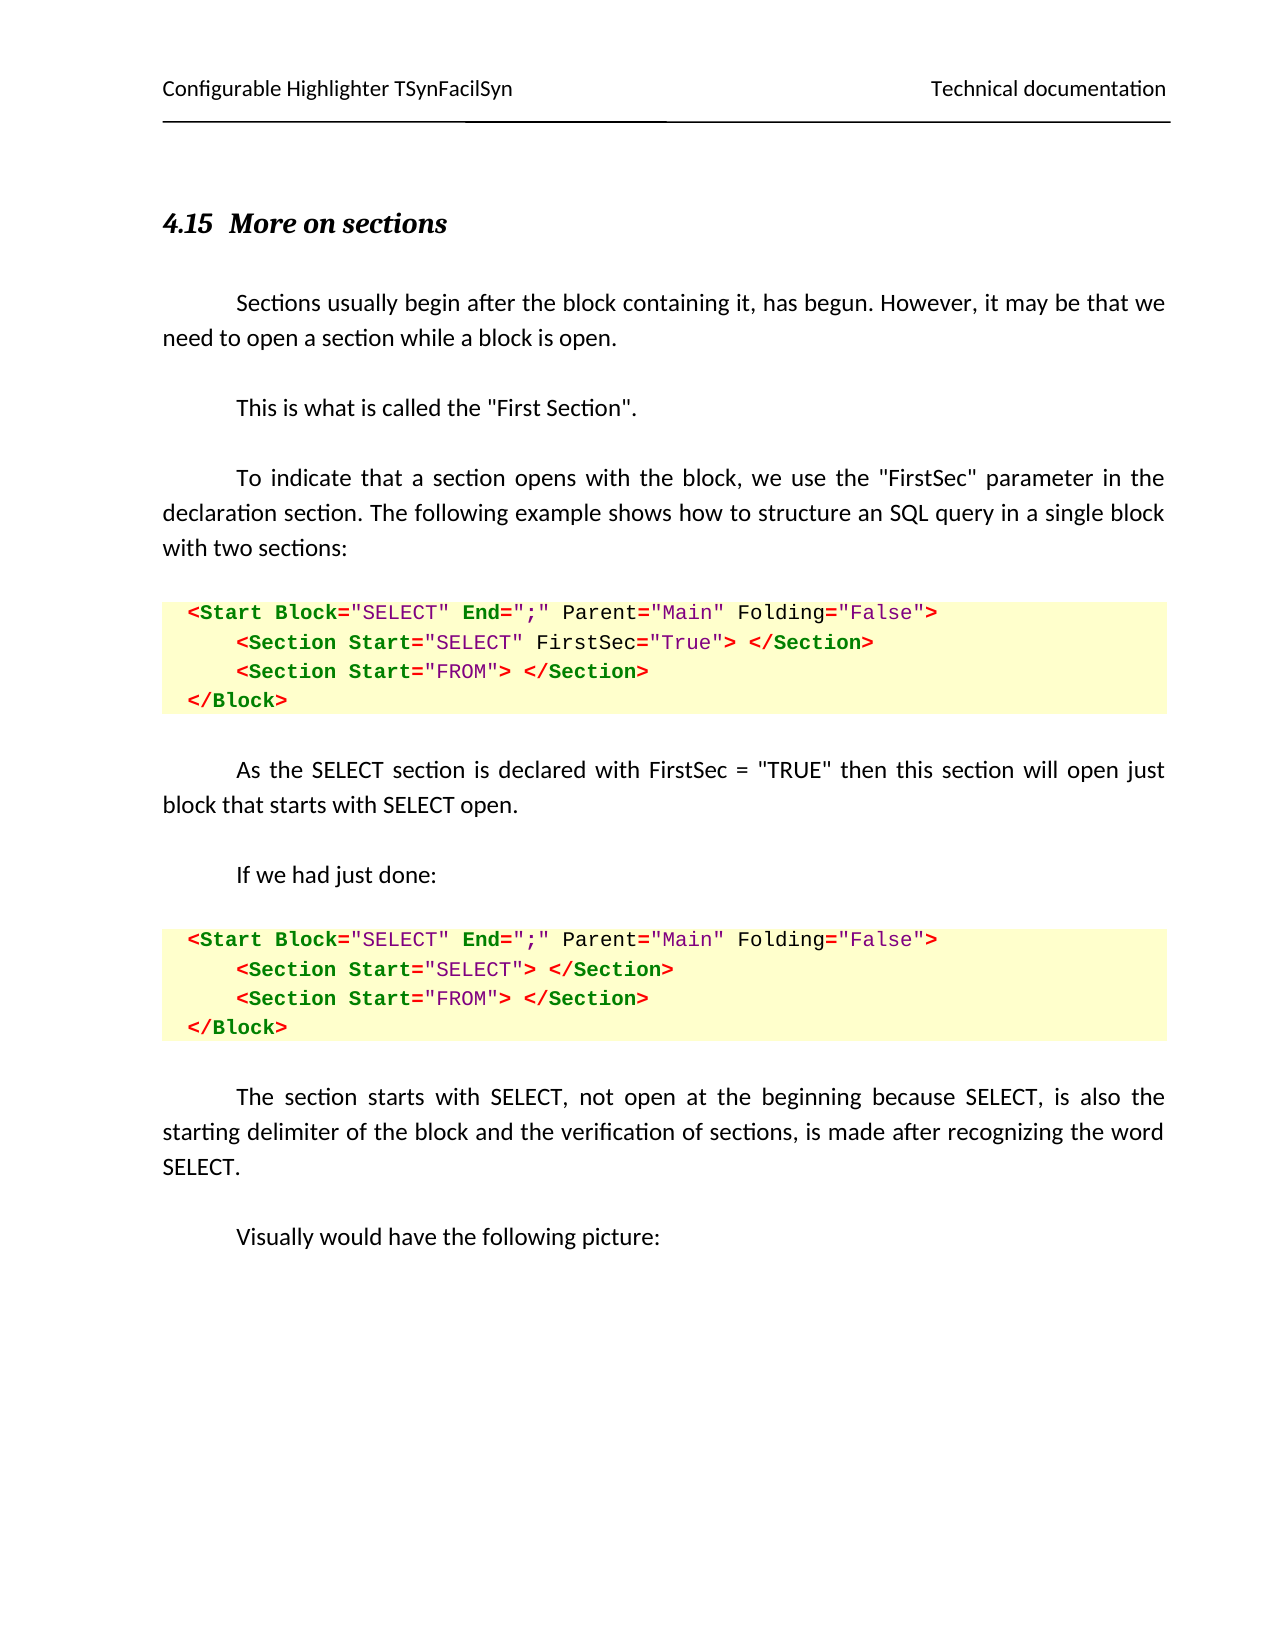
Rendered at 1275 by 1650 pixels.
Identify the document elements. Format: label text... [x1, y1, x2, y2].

text <Start Block="SELECT" End=";" Parent="Main" Folding="False"> [162, 602, 1167, 626]
text <Start Block="SELECT" End=";" Parent="Main" Folding="False"> [162, 929, 1167, 953]
text The section starts with SELECT, not open at the beginning because SELECT, is also the starting delimiter of the block and the verification of sections, is made after recognizing the word SELECT. [162, 1082, 1167, 1182]
text As the SELECT section is declared with FirstSec = "TRUE" then this section will open just block that starts with SELECT open. [162, 754, 1167, 820]
text <Section Start="SELECT"> </Section> [162, 959, 1167, 982]
text If we had just done: [162, 859, 1167, 890]
text Visually would have the following picture: [162, 1222, 1167, 1252]
text Sections usually begin after the block containing it, has begun. However, it may be that we need to open a section while a block is open. [162, 287, 1167, 353]
text <Section Start="FROM"> </Section> [162, 988, 1167, 1012]
text To indicate that a section opens with the block, we use the "FirstSec" parameter in the declaration section. The following example shows how to structure an SQL query in a single block with two sections: [162, 462, 1167, 563]
subtitle More on sections [162, 208, 1167, 241]
text <Section Start="SELECT" FirstSec="True"> </Section> [162, 632, 1167, 655]
text <Section Start="FROM"> </Section> [162, 661, 1167, 684]
text </Block> [162, 690, 1167, 714]
text This is what is called the "First Section". [162, 392, 1167, 423]
text </Block> [162, 1017, 1167, 1041]
